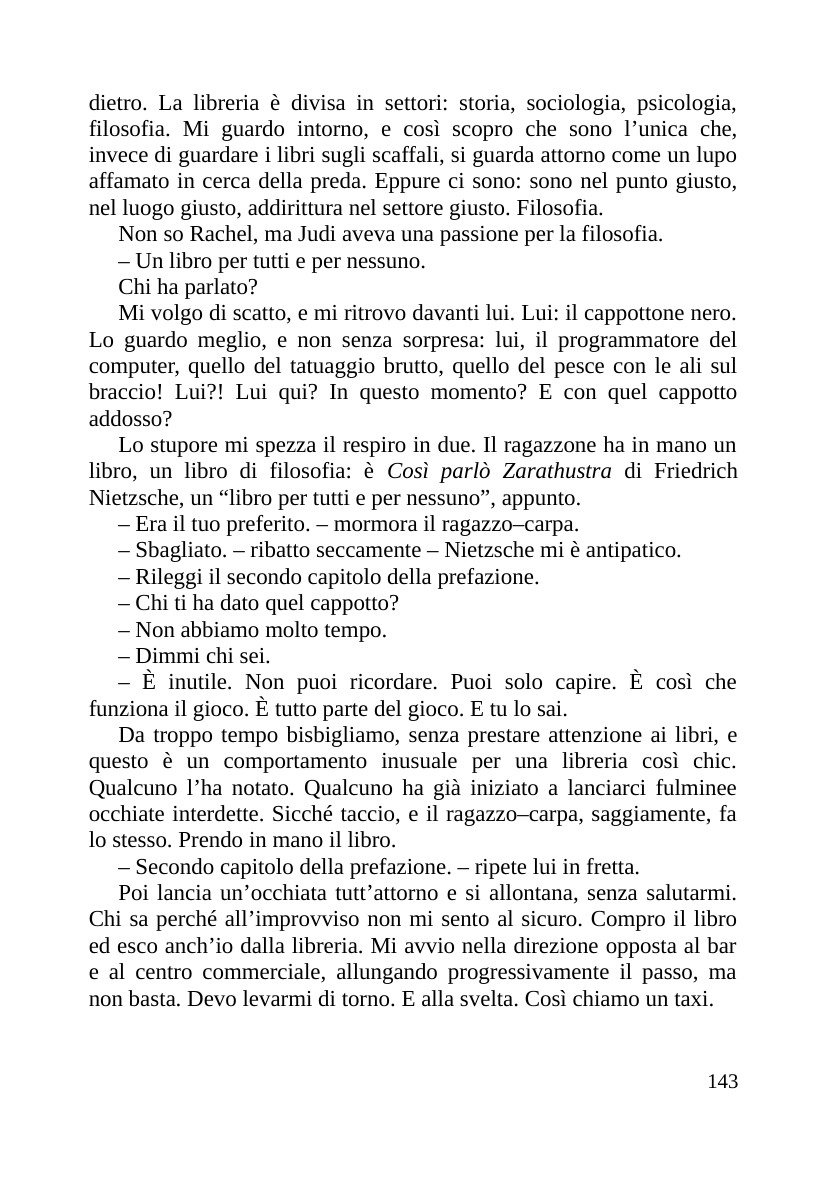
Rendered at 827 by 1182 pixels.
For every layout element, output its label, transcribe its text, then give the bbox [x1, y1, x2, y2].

text Mi volgo di scatto, e mi ritrovo davanti lui. Lui: il cappottone nero. Lo guardo meglio, e non senza sorpresa: lui, il programmatore del computer, quello del tatuaggio brutto, quello del pesce con le ali sul braccio! Lui?! Lui qui? In questo momento? E con quel cappotto addosso? [88, 299, 738, 431]
text – Sbagliato. – ribatto seccamente – Nietzsche mi è antipatico. [88, 537, 738, 563]
text Non so Rachel, ma Judi aveva una passione per la filosofia. [88, 220, 738, 247]
text Lo stupore mi spezza il respiro in due. Il ragazzone ha in mano un libro, un libro di filosofia: è Così parlò Zarathustra di Friedrich Nietzsche, un “libro per tutti e per nessuno”, appunto. [88, 431, 738, 510]
text Poi lancia un’occhiata tutt’attorno e si allontana, senza salutarmi. Chi sa perché all’improvviso non mi sento al sicuro. Compro il libro ed esco anch’io dalla libreria. Mi avvio nella direzione opposta al bar e al centro commerciale, allungando progressivamente il passo, ma non basta. Devo levarmi di torno. E alla svelta. Così chiamo un taxi. [88, 879, 738, 1011]
text – Un libro per tutti e per nessuno. [88, 247, 738, 273]
text – Dimmi chi sei. [88, 642, 738, 668]
text dietro. La libreria è divisa in settori: storia, sociologia, psicologia, filosofia. Mi guardo intorno, e così scopro che sono l’unica che, invece di guardare i libri sugli scaffali, si guarda attorno come un lupo affamato in cerca della preda. Eppure ci sono: sono nel punto giusto, nel luogo giusto, addirittura nel settore giusto. Filosofia. [88, 88, 738, 220]
text Chi ha parlato? [88, 273, 738, 299]
text – Rileggi il secondo capitolo della prefazione. [88, 563, 738, 589]
text – Chi ti ha dato quel cappotto? [88, 589, 738, 616]
text – Non abbiamo molto tempo. [88, 616, 738, 642]
text – Secondo capitolo della prefazione. – ripete lui in fretta. [88, 853, 738, 879]
text – È inutile. Non puoi ricordare. Puoi solo capire. È così che funziona il gioco. È tutto parte del gioco. E tu lo sai. [88, 668, 738, 721]
text Da troppo tempo bisbigliamo, senza prestare attenzione ai libri, e questo è un comportamento inusuale per una libreria così chic. Qualcuno l’ha notato. Qualcuno ha già iniziato a lanciarci fulminee occhiate interdette. Sicché taccio, e il ragazzo–carpa, saggiamente, fa lo stesso. Prendo in mano il libro. [88, 721, 738, 853]
text – Era il tuo preferito. – mormora il ragazzo–carpa. [88, 510, 738, 537]
